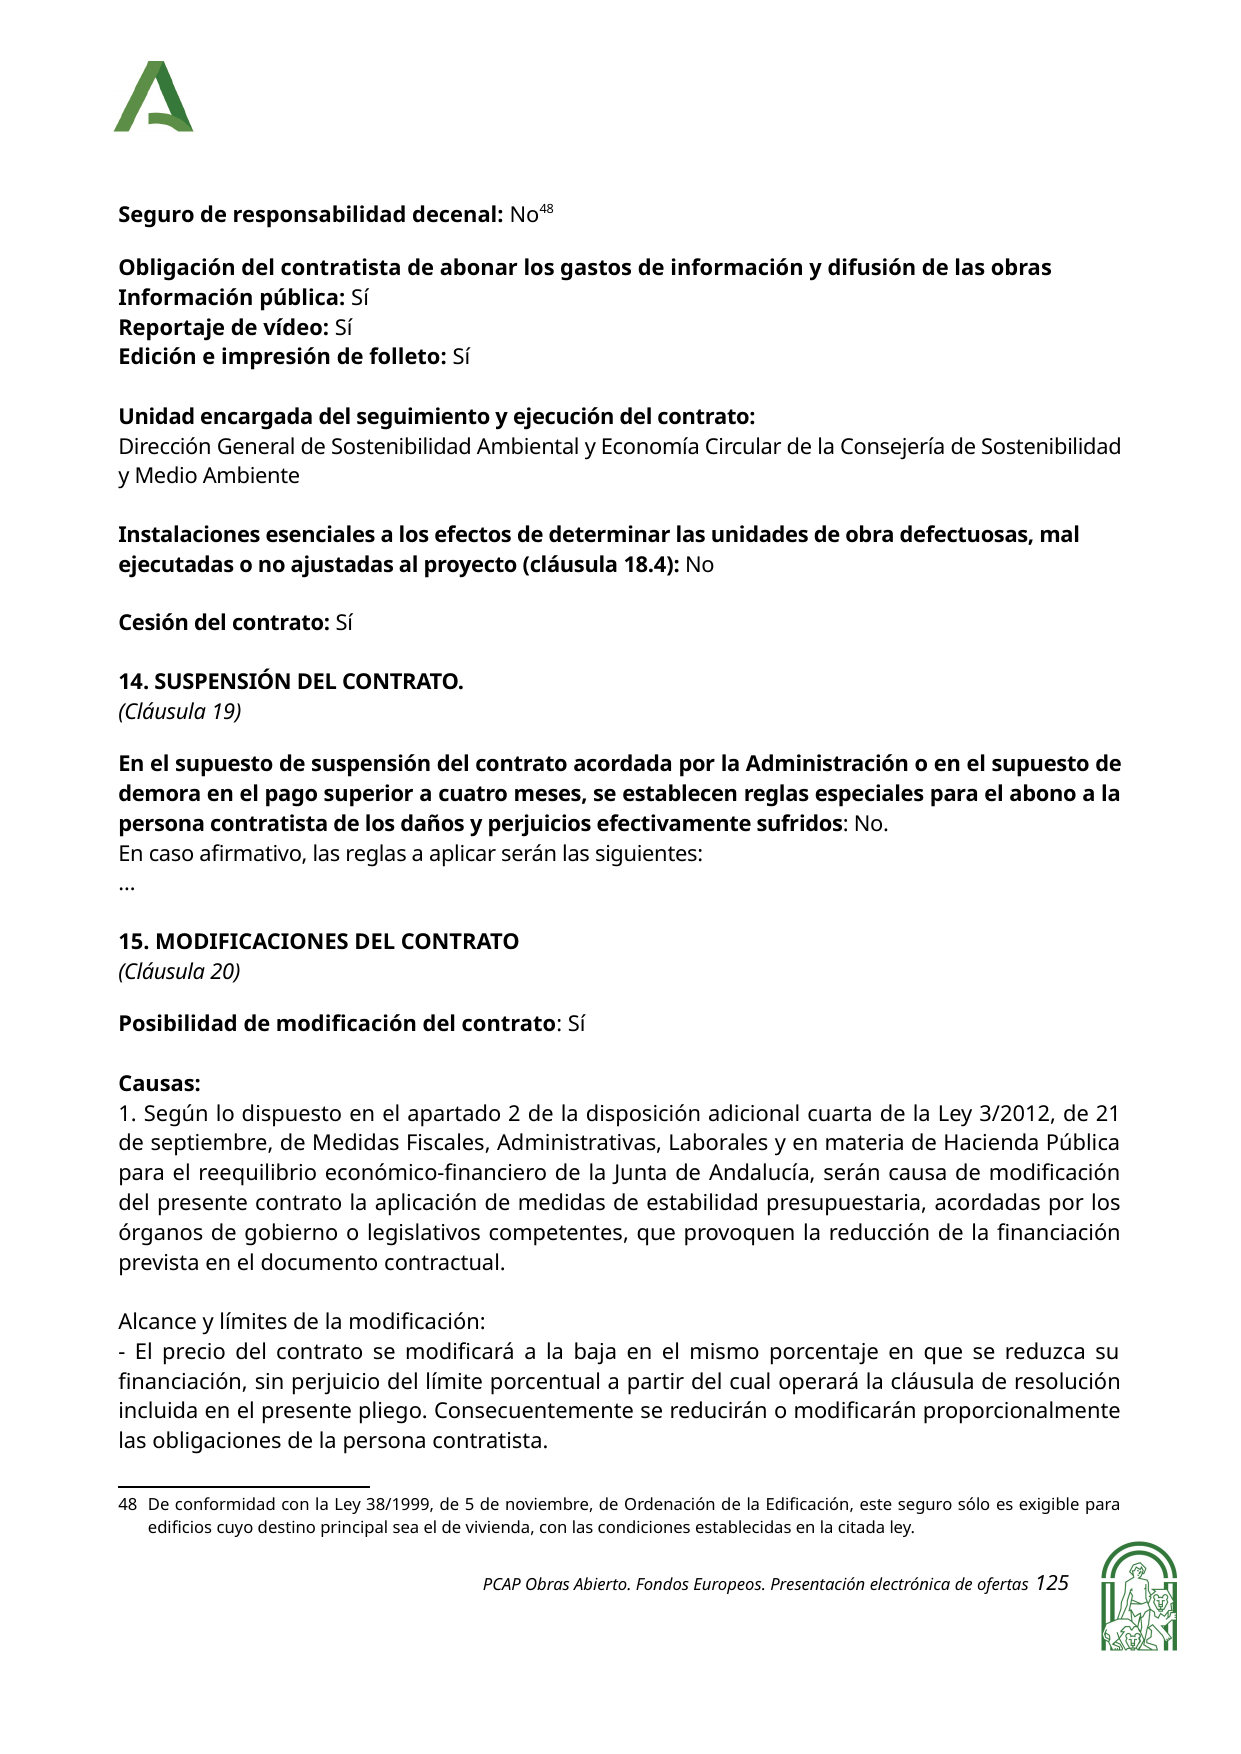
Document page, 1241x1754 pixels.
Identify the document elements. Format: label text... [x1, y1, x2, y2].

text De conformidad con la Ley 38/1999, de 5 de noviembre, de Ordenación de la Edificación, este seguro sólo es exigible para edificios cuyo destino principal sea el de vivienda, con las condiciones establecidas en la citada ley. [118, 1493, 1122, 1538]
picture [1100, 1540, 1178, 1652]
text Alcance y límites de la modificación: [118, 1306, 1122, 1336]
text Seguro de responsabilidad decenal: No [118, 199, 1122, 229]
text Cesión del contrato: Sí [118, 607, 1122, 637]
text (Cláusula 20) [118, 956, 1122, 986]
text Edición e impresión de folleto: Sí [118, 341, 1122, 371]
text Instalaciones esenciales a los efectos de determinar las unidades de obra defectuosas, mal ejecutadas o no ajustadas al proyecto (cláusula 18.4): No [118, 519, 1122, 579]
text Dirección General de Sostenibilidad Ambiental y Economía Circular de la Consejería de Sostenibilidad y Medio Ambiente [118, 431, 1122, 490]
text Información pública: Sí [118, 282, 1122, 312]
text Posibilidad de modificación del contrato: Sí [118, 1008, 1122, 1038]
text Unidad encargada del seguimiento y ejecución del contrato: [118, 401, 1122, 431]
text 1. Según lo dispuesto en el apartado 2 de la disposición adicional cuarta de la Ley 3/2012, de 21 de septiembre, de Medidas Fiscales, Administrativas, Laborales y en materia de Hacienda Pública para el reequilibrio económico-financiero de la Junta de Andalucía, serán causa de modificación del presente contrato la aplicación de medidas de estabilidad presupuestaria, acordadas por los órganos de gobierno o legislativos competentes, que provoquen la reducción de la financiación prevista en el documento contractual. [118, 1098, 1122, 1276]
text (Cláusula 19) [118, 696, 1122, 726]
text En caso afirmativo, las reglas a aplicar serán las siguientes: [118, 838, 1122, 867]
text - El precio del contrato se modificará a la baja en el mismo porcentaje en que se reduzca su financiación, sin perjuicio del límite porcentual a partir del cual operará la cláusula de resolución incluida en el presente pliego. Consecuentemente se reducirán o modificarán proporcionalmente las obligaciones de la persona contratista. [118, 1336, 1122, 1455]
text En el supuesto de suspensión del contrato acordada por la Administración o en el supuesto de demora en el pago superior a cuatro meses, se establecen reglas especiales para el abono a la persona contratista de los daños y perjuicios efectivamente sufridos: No. [118, 748, 1122, 838]
text 15. MODIFICACIONES DEL CONTRATO [118, 926, 1122, 956]
text 14. SUSPENSIÓN DEL CONTRATO. [118, 666, 1122, 696]
text Reportaje de vídeo: Sí [118, 312, 1122, 341]
picture [109, 56, 198, 136]
text Obligación del contratista de abonar los gastos de información y difusión de las obras [118, 252, 1122, 282]
text Causas: [118, 1068, 1122, 1098]
text … [118, 867, 1122, 897]
